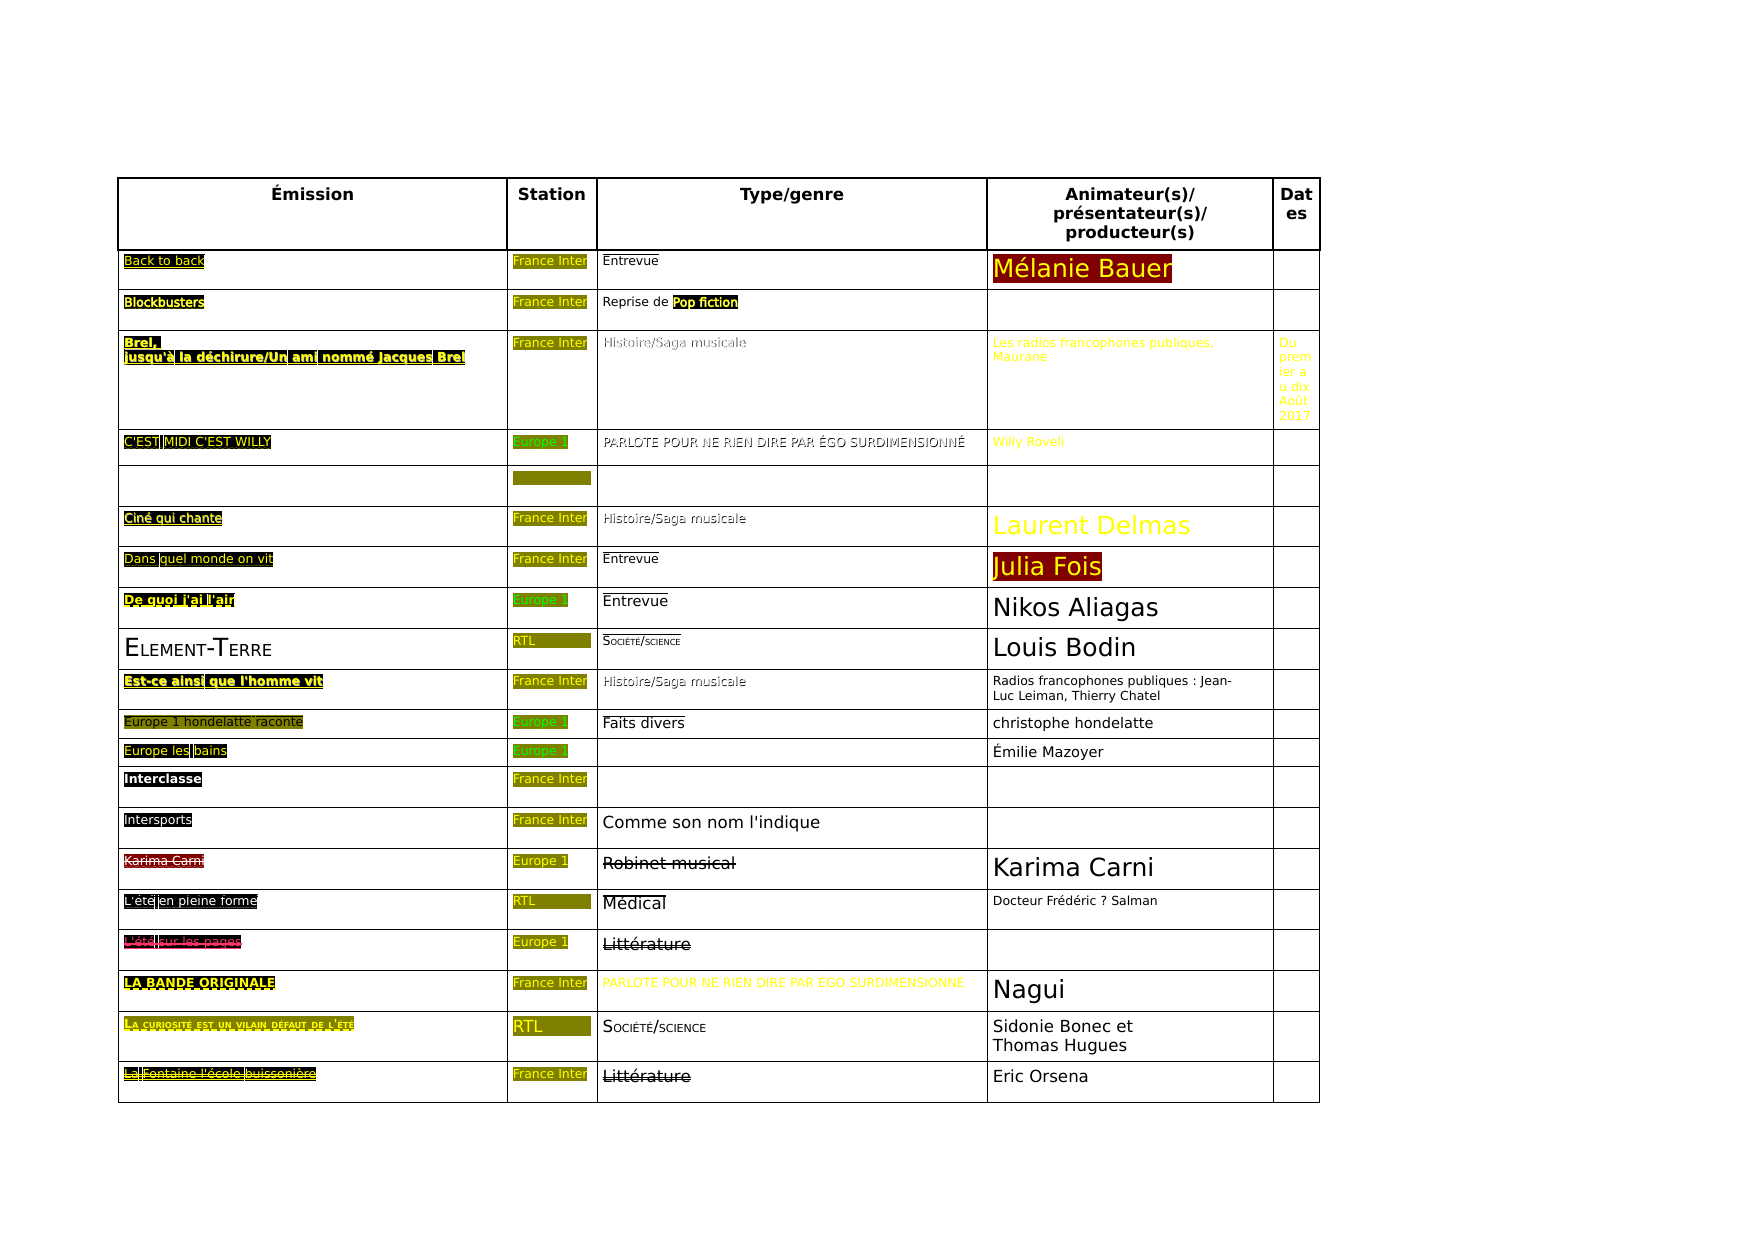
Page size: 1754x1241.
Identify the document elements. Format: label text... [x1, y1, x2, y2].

table_cell Les radios francophones publiques, Maurane [988, 331, 1273, 429]
table_cell RTL [508, 890, 597, 929]
table_cell [508, 466, 597, 506]
table_cell [1274, 507, 1319, 546]
table_cell [119, 466, 507, 506]
table_cell Entrevue [598, 547, 987, 587]
table_cell Brel, jusqu'à la déchirure/Un ami nommé Jacques Brel [119, 331, 507, 429]
table_cell [1274, 430, 1319, 465]
table_cell [598, 767, 987, 807]
table_cell Ciné qui chante [119, 507, 507, 546]
table_cell [1274, 1012, 1319, 1061]
table_cell Faits divers [598, 710, 987, 738]
table_cell Interclasse [119, 767, 507, 807]
table_cell [1274, 629, 1319, 668]
table_cell L'été sur les pages [119, 930, 507, 970]
table_cell Europe les bains [119, 739, 507, 766]
table_cell Element-Terre [119, 629, 507, 668]
table_cell La curiosité est un vilain défaut de l'été [119, 1012, 507, 1061]
table_cell Radios francophones publiques : Jean-Luc Leiman, Thierry Chatel [988, 670, 1273, 709]
table_cell Docteur Frédéric ? Salman [988, 890, 1273, 929]
table_cell France Inter [508, 331, 597, 429]
table_cell Louis Bodin [988, 629, 1273, 668]
table_cell France Inter [508, 1062, 597, 1102]
table_cell RTL [508, 1012, 597, 1061]
table_cell [598, 466, 987, 506]
table_cell Europe 1 [508, 588, 597, 628]
table_cell Europe 1 [508, 930, 597, 970]
table_cell [1274, 930, 1319, 970]
table_cell [988, 290, 1273, 330]
table_cell [988, 808, 1273, 848]
table_cell Comme son nom l'indique [598, 808, 987, 848]
table_cell [1274, 767, 1319, 807]
table_cell Europe 1 [508, 849, 597, 888]
table_cell [1274, 251, 1319, 289]
table_cell Laurent Delmas [988, 507, 1273, 546]
table_cell [1274, 971, 1319, 1011]
table_cell [1274, 849, 1319, 888]
table_cell [988, 466, 1273, 506]
table_cell Back to back [119, 251, 507, 289]
table_header Type/genre [598, 179, 986, 248]
table_cell Parlote pour ne rien dire par égo surdimensionné [598, 971, 987, 1011]
table_cell Intersports [119, 808, 507, 848]
table_cell RTL [508, 629, 597, 668]
table_cell Société/science [598, 629, 987, 668]
table_cell [598, 739, 987, 766]
table_cell [1274, 739, 1319, 766]
table_header Animateur(s)/présentateur(s)/producteur(s) [988, 179, 1272, 248]
table_cell Robinet musical [598, 849, 987, 888]
table_cell [1274, 547, 1319, 587]
table_cell Europe 1 hondelatte raconte [119, 710, 507, 738]
table_cell De quoi j'ai l'air [119, 588, 507, 628]
table_cell [1274, 1062, 1319, 1102]
table_cell [1274, 710, 1319, 738]
table_cell Nikos Aliagas [988, 588, 1273, 628]
table_cell [1274, 890, 1319, 929]
table_cell Est-ce ainsi que l'homme vit [119, 670, 507, 709]
table_cell Karima Carni [119, 849, 507, 888]
table_cell France Inter [508, 507, 597, 546]
table_cell La Fontaine l'école buissonière [119, 1062, 507, 1102]
table_cell christophe hondelatte [988, 710, 1273, 738]
table_cell Willy Roveli [988, 430, 1273, 465]
table_cell Émilie Mazoyer [988, 739, 1273, 766]
table_cell Médical [598, 890, 987, 929]
table_cell France Inter [508, 251, 597, 289]
table_cell Reprise de Pop fiction [598, 290, 987, 330]
table_cell Sidonie Bonec et Thomas Hugues [988, 1012, 1273, 1061]
table_cell [1274, 588, 1319, 628]
table_cell Littérature [598, 1062, 987, 1102]
table_cell Blockbusters [119, 290, 507, 330]
table_cell Société/science [598, 1012, 987, 1061]
table_cell Dans quel monde on vit [119, 547, 507, 587]
table_cell Europe 1 [508, 739, 597, 766]
table_cell France Inter [508, 971, 597, 1011]
table_cell Histoire/Saga musicale [598, 507, 987, 546]
table_cell [1274, 808, 1319, 848]
table_cell France Inter [508, 767, 597, 807]
table_cell Europe 1 [508, 710, 597, 738]
table_cell L'été en pleine forme [119, 890, 507, 929]
table_cell [988, 767, 1273, 807]
table_header Station [508, 179, 596, 248]
table_cell Du premier au dix Août 2017 [1274, 331, 1319, 429]
table_cell Entrevue [598, 251, 987, 289]
table_cell France Inter [508, 547, 597, 587]
table_cell [1274, 290, 1319, 330]
table_cell Europe 1 [508, 430, 597, 465]
table_cell C'est midi c'est Willy [119, 430, 507, 465]
table_cell La bande originale [119, 971, 507, 1011]
table_cell [1274, 670, 1319, 709]
table_header Dates [1274, 179, 1319, 248]
table_cell Histoire/Saga musicale [598, 670, 987, 709]
table_cell Entrevue [598, 588, 987, 628]
table_header Émission [119, 179, 506, 248]
table_cell Nagui [988, 971, 1273, 1011]
table_cell Eric Orsena [988, 1062, 1273, 1102]
table_cell Parlote pour ne rien dire par égo surdimensionné [598, 430, 987, 465]
table_cell [1274, 466, 1319, 506]
table_cell Karima Carni [988, 849, 1273, 888]
table_cell Histoire/Saga musicale [598, 331, 987, 429]
table_cell France Inter [508, 670, 597, 709]
table_cell France Inter [508, 290, 597, 330]
table_cell [988, 930, 1273, 970]
table_cell Julia Fois [988, 547, 1273, 587]
table_cell France Inter [508, 808, 597, 848]
table_cell Mélanie Bauer [988, 251, 1273, 289]
table_cell Littérature [598, 930, 987, 970]
